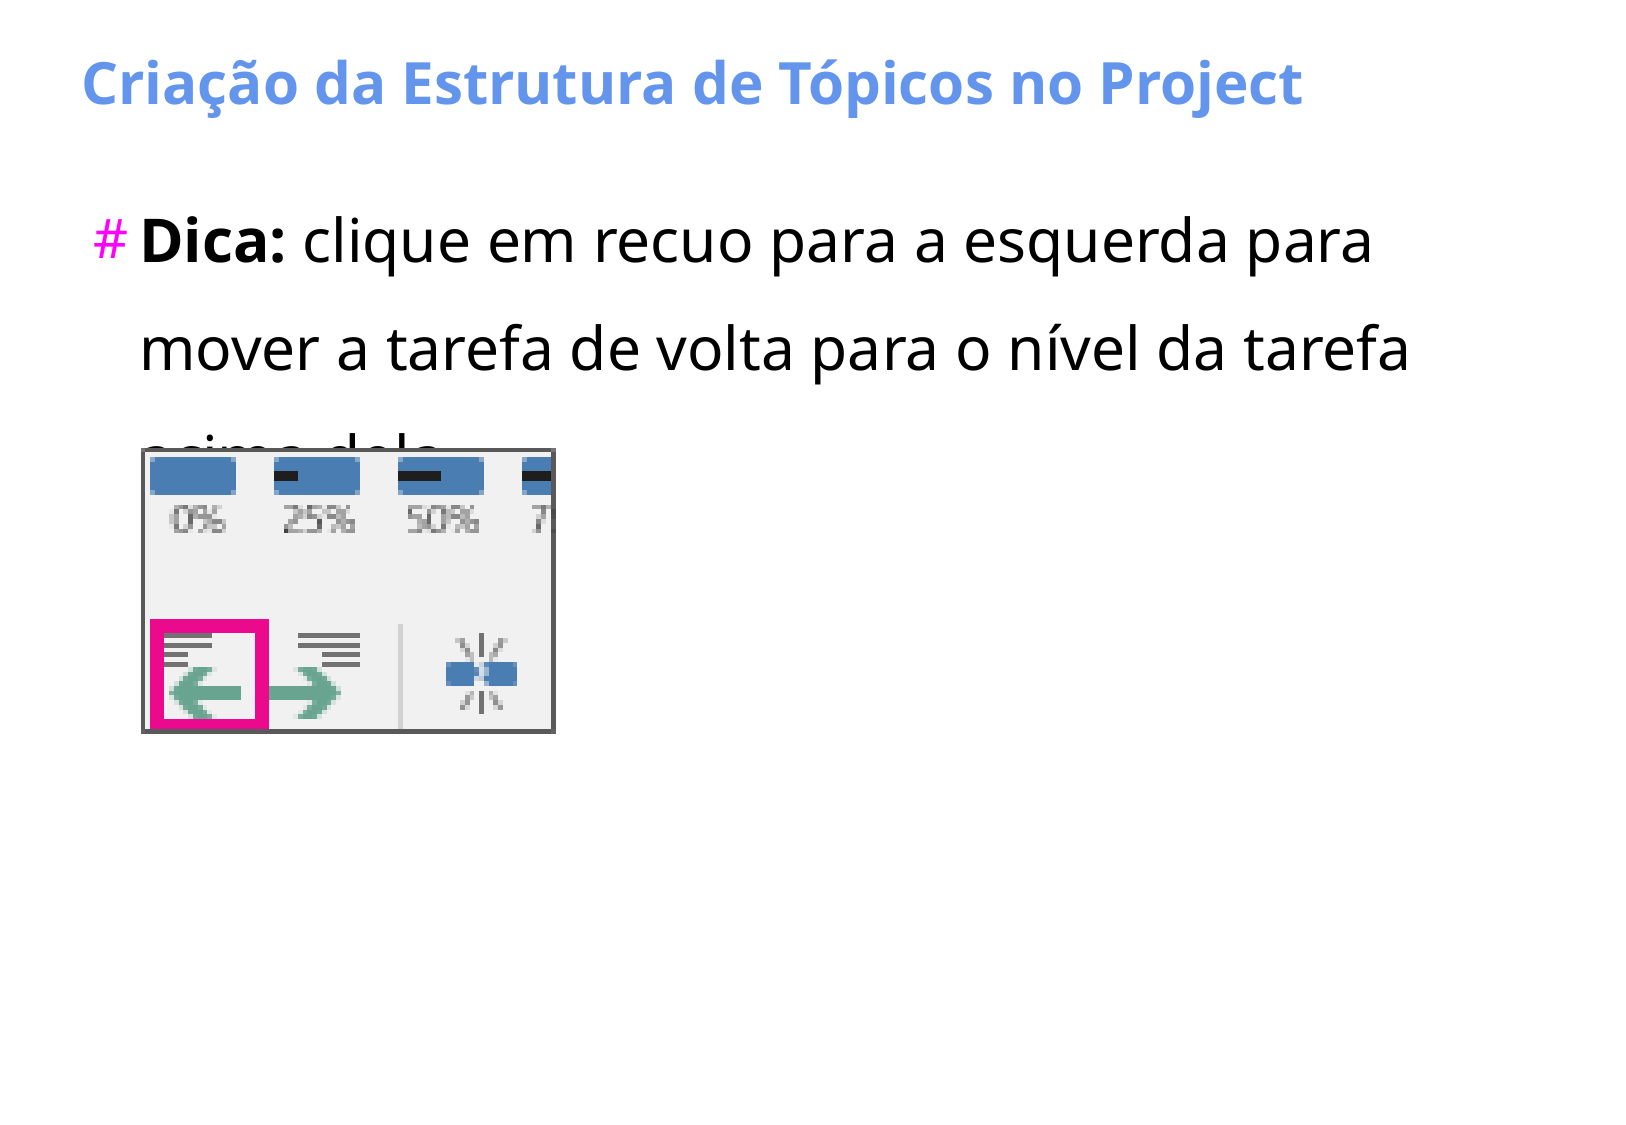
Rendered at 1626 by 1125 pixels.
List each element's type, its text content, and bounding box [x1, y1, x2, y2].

list Dica: clique em recuo para a esquerda para mover a tarefa de volta para o nível da tarefa acima dela. [81, 165, 1544, 1016]
picture [141, 448, 556, 734]
title Criação da Estrutura de Tópicos no Project [81, 1, 1544, 162]
